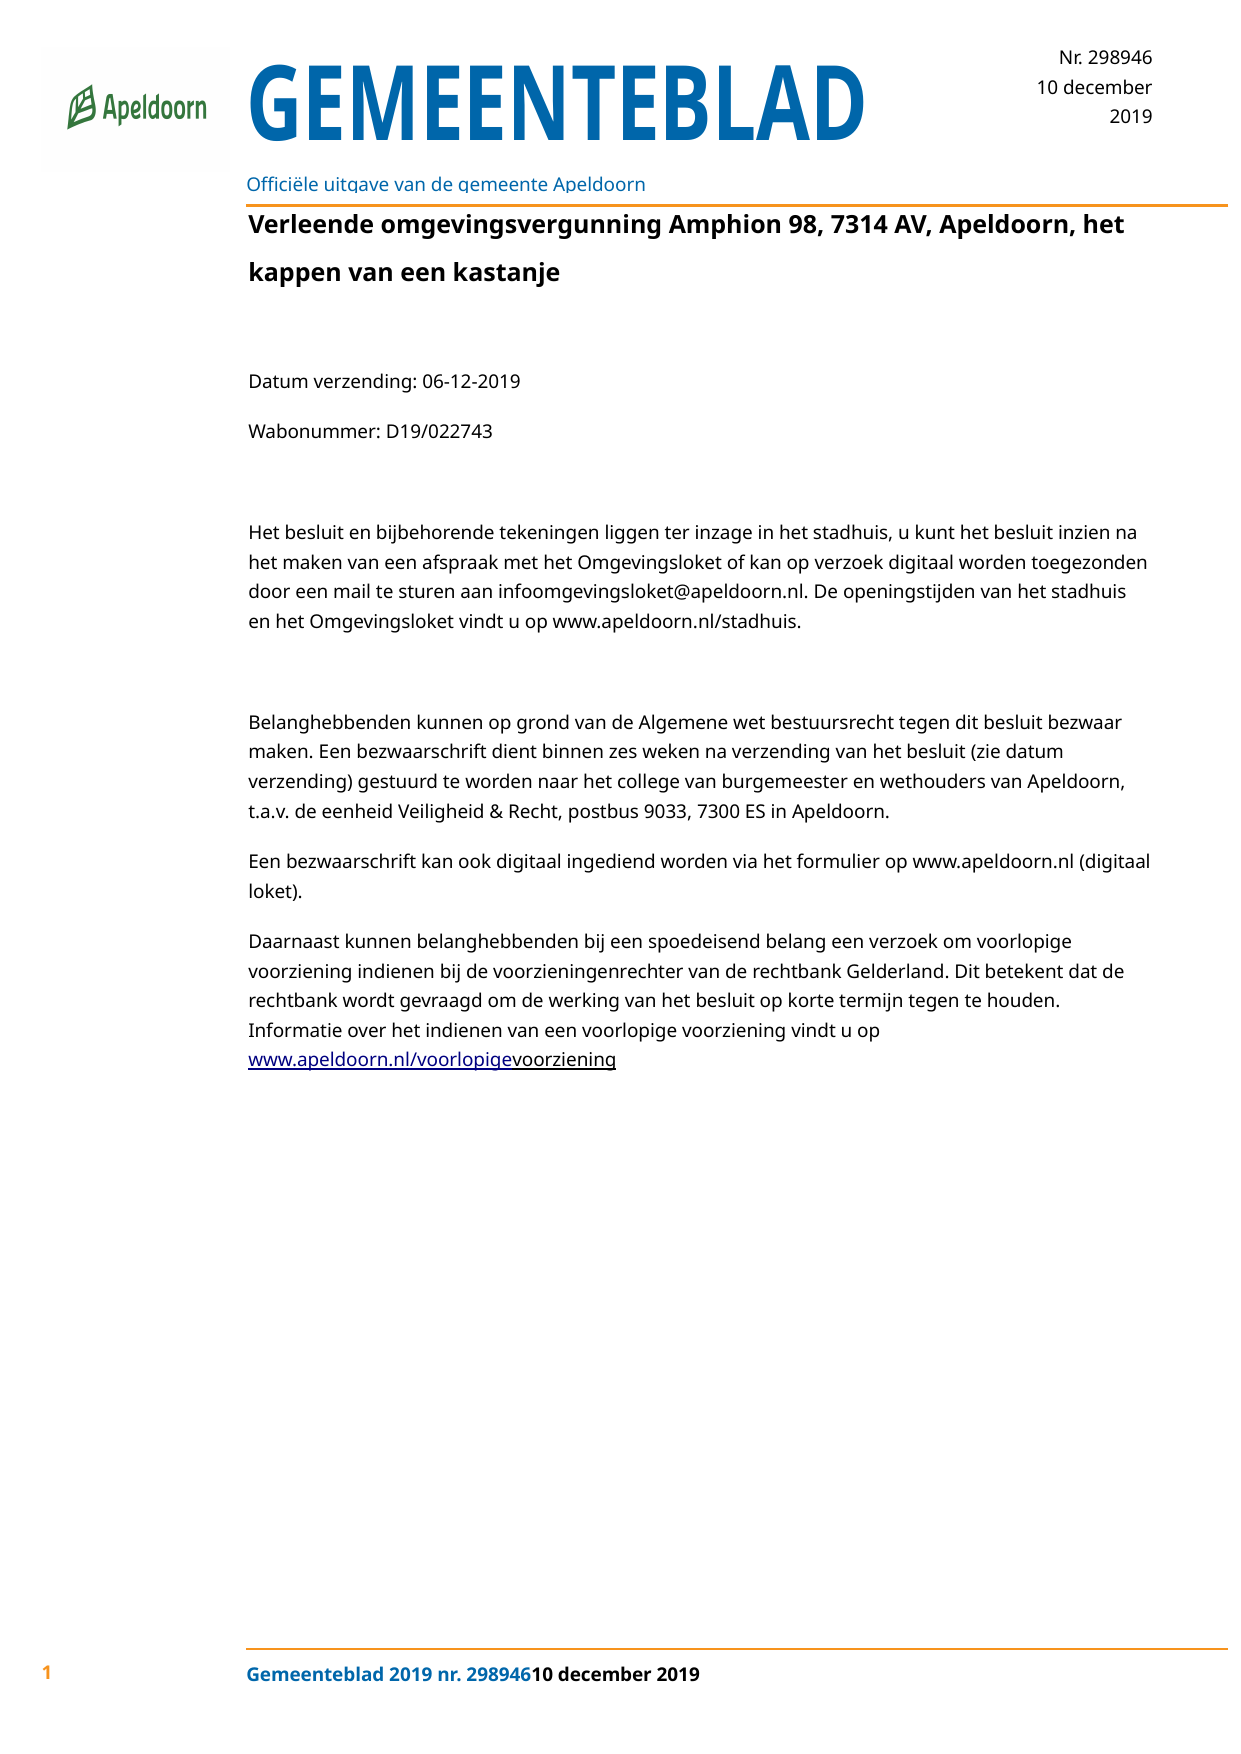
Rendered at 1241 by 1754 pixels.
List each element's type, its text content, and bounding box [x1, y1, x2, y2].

picture [41, 47, 231, 172]
text Belanghebbenden kunnen op grond van de Algemene wet bestuursrecht tegen dit besluit bezwaar maken. Een bezwaarschrift dient binnen zes weken na verzending van het besluit (zie datum verzending) gestuurd te worden naar het college van burgemeester en wethouders van Apeldoorn, t.a.v. de eenheid Veiligheid & Recht, postbus 9033, 7300 ES in Apeldoorn. [248, 709, 1152, 824]
text Datum verzending: 06-12-2019 [248, 368, 1152, 394]
text Het besluit en bijbehorende tekeningen liggen ter inzage in het stadhuis, u kunt het besluit inzien na het maken van een afspraak met het Omgevingsloket of kan op verzoek digitaal worden toegezonden door een mail te sturen aan infoomgevingsloket@apeldoorn.nl. De openingstijden van het stadhuis en het Omgevingsloket vindt u op www.apeldoorn.nl/stadhuis. [248, 519, 1152, 634]
text Daarnaast kunnen belanghebbenden bij een spoedeisend belang een verzoek om voorlopige voorziening indienen bij de voorzieningenrechter van de rechtbank Gelderland. Dit betekent dat de rechtbank wordt gevraagd om de werking van het besluit op korte termijn tegen te houden. Informatie over het indienen van een voorlopige voorziening vindt u op www.apeldoorn.nl/voorlopigevoorziening [248, 928, 1152, 1072]
text Wabonummer: D19/022743 [248, 419, 1152, 444]
text Verleende omgevingsvergunning Amphion 98, 7314 AV, Apeldoorn, het kappen van een kastanje [248, 207, 1152, 288]
text Een bezwaarschrift kan ook digitaal ingediend worden via het formulier op www.apeldoorn.nl (digitaal loket). [248, 848, 1152, 904]
